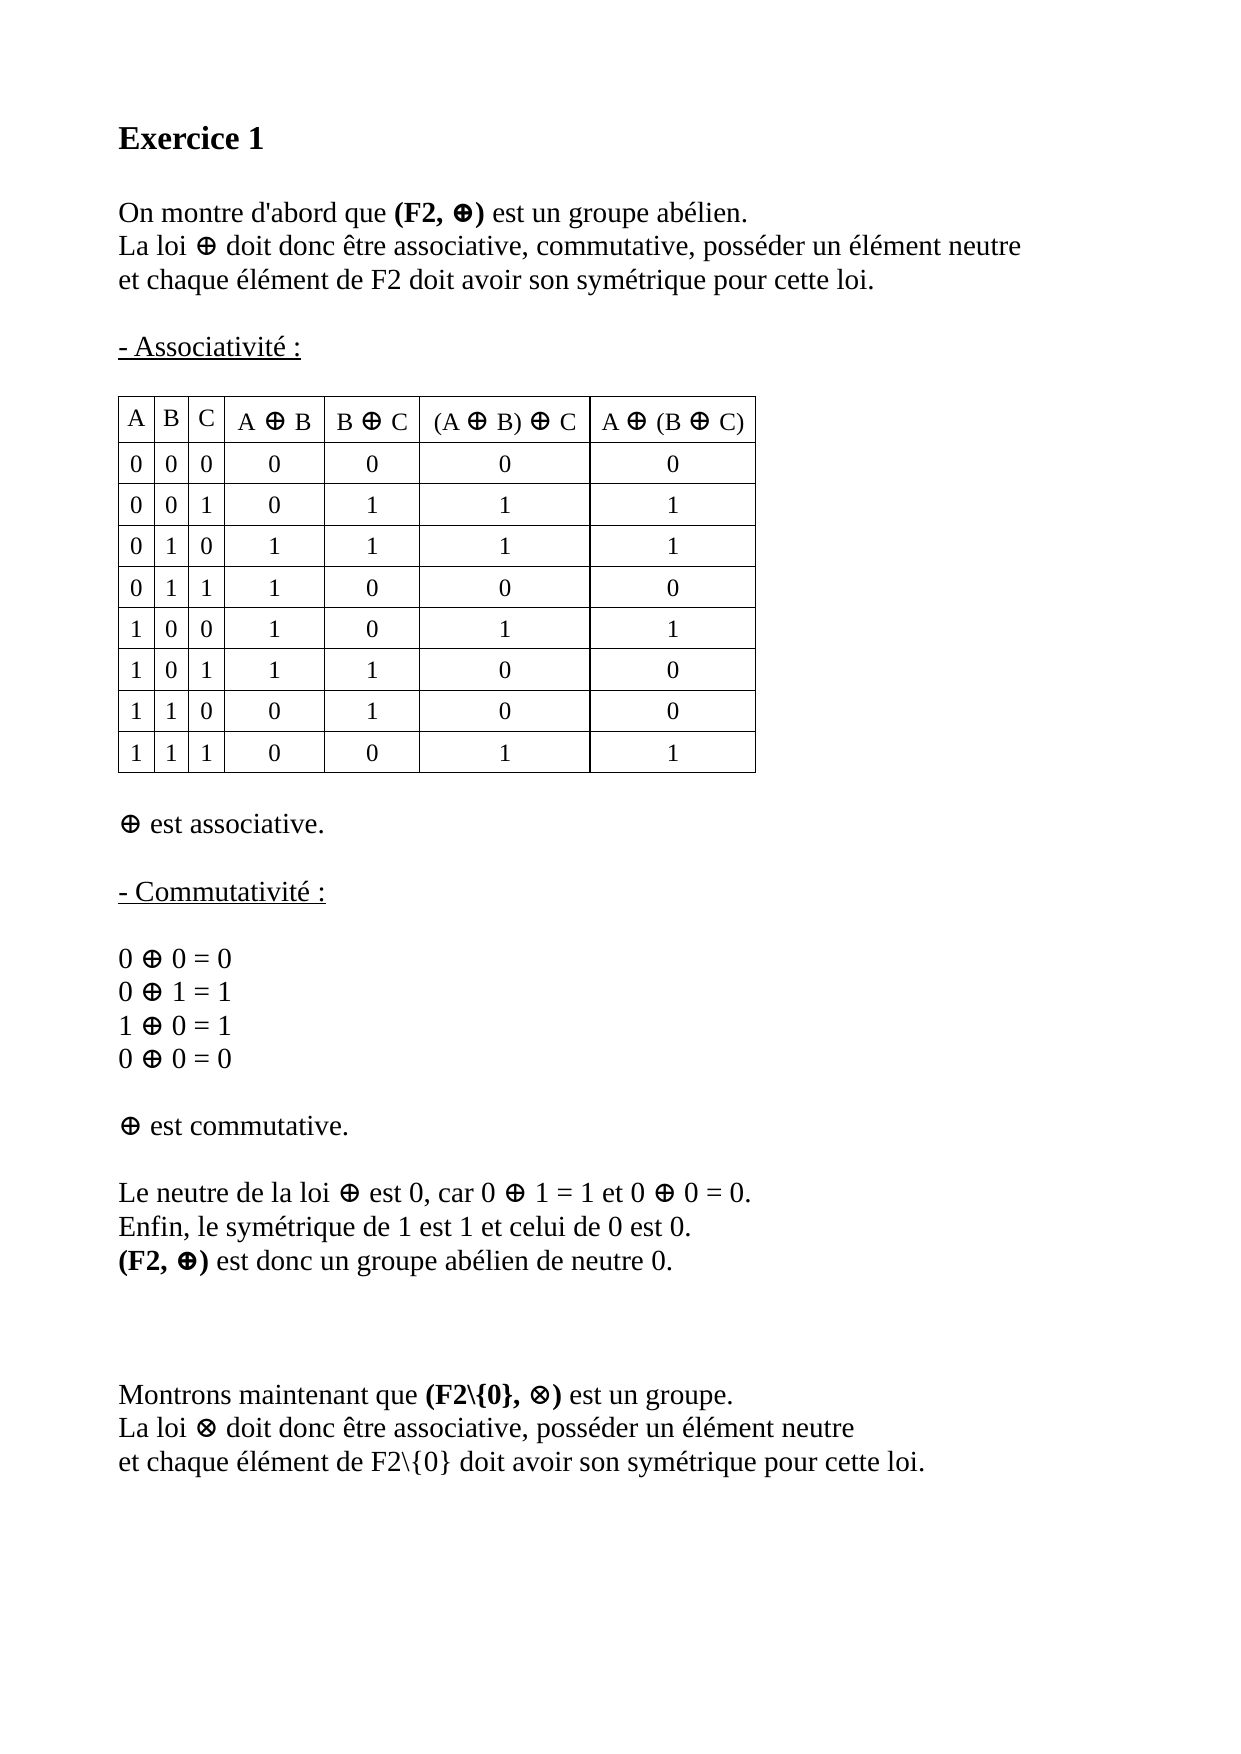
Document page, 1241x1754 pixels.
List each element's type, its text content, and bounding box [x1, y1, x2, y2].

table_header (A ⊕ B) ⊕ C [420, 397, 589, 442]
table_cell 0 [155, 608, 188, 648]
table_cell 0 [189, 691, 224, 731]
table_cell 0 [155, 484, 188, 524]
table_cell 0 [325, 443, 419, 483]
text ⊕ est commutative. [118, 1108, 1122, 1142]
text Montrons maintenant que (F2\{0}, ⊗) est un groupe. [118, 1377, 1122, 1410]
table_cell 1 [325, 691, 419, 731]
table_header A ⊕ (B ⊕ C) [591, 397, 755, 442]
table_cell 0 [155, 443, 188, 483]
text - Associativité : [118, 329, 1122, 362]
table_cell 1 [325, 526, 419, 566]
text La loi ⊗ doit donc être associative, posséder un élément neutre [118, 1410, 1122, 1444]
text Enfin, le symétrique de 1 est 1 et celui de 0 est 0. [118, 1209, 1122, 1243]
table_header B ⊕ C [325, 397, 419, 442]
table_cell 1 [225, 567, 324, 607]
table_header A [119, 397, 154, 442]
table_cell 0 [420, 649, 589, 689]
table_header C [189, 397, 224, 442]
table_cell 0 [591, 691, 755, 731]
table_cell 1 [591, 608, 755, 648]
table_cell 1 [325, 649, 419, 689]
text - Commutativité : [118, 874, 1122, 907]
table_cell 0 [420, 691, 589, 731]
text 1 ⊕ 0 = 1 [118, 1008, 1122, 1041]
table_cell 0 [591, 443, 755, 483]
table_cell 1 [325, 484, 419, 524]
table_header B [155, 397, 188, 442]
table_cell 0 [225, 691, 324, 731]
table_cell 0 [420, 567, 589, 607]
table_cell 1 [591, 732, 755, 772]
table_cell 1 [420, 608, 589, 648]
text ⊕ est associative. [118, 807, 1122, 840]
table_cell 1 [225, 526, 324, 566]
table_cell 1 [155, 732, 188, 772]
table_cell 1 [119, 608, 154, 648]
text 0 ⊕ 1 = 1 [118, 974, 1122, 1008]
table_cell 1 [591, 526, 755, 566]
table_cell 0 [189, 608, 224, 648]
table_cell 1 [155, 691, 188, 731]
table_cell 1 [420, 484, 589, 524]
table_cell 0 [119, 484, 154, 524]
table_cell 0 [591, 649, 755, 689]
table_cell 1 [155, 526, 188, 566]
table_cell 0 [119, 567, 154, 607]
text (F2, ⊕) est donc un groupe abélien de neutre 0. [118, 1243, 1122, 1276]
text 0 ⊕ 0 = 0 [118, 1041, 1122, 1075]
table_cell 0 [325, 732, 419, 772]
table_cell 0 [420, 443, 589, 483]
table_cell 1 [225, 608, 324, 648]
table_cell 0 [119, 526, 154, 566]
table_cell 1 [155, 567, 188, 607]
table_cell 1 [420, 732, 589, 772]
table_cell 0 [225, 732, 324, 772]
table_cell 1 [189, 649, 224, 689]
table_cell 0 [119, 443, 154, 483]
text et chaque élément de F2 doit avoir son symétrique pour cette loi. [118, 262, 1122, 295]
table_cell 1 [189, 567, 224, 607]
table_cell 0 [325, 608, 419, 648]
table_cell 0 [189, 443, 224, 483]
text 0 ⊕ 0 = 0 [118, 941, 1122, 974]
text La loi ⊕ doit donc être associative, commutative, posséder un élément neutre [118, 228, 1122, 262]
table_cell 0 [225, 443, 324, 483]
text On montre d'abord que (F2, ⊕) est un groupe abélien. [118, 195, 1122, 228]
table_cell 0 [325, 567, 419, 607]
table_cell 1 [119, 732, 154, 772]
table_cell 1 [189, 484, 224, 524]
table_cell 0 [155, 649, 188, 689]
table_cell 1 [420, 526, 589, 566]
table_cell 0 [189, 526, 224, 566]
table_cell 0 [591, 567, 755, 607]
text et chaque élément de F2\{0} doit avoir son symétrique pour cette loi. [118, 1444, 1122, 1477]
table_cell 1 [119, 691, 154, 731]
text Exercice 1 [118, 118, 1122, 156]
table_header A ⊕ B [225, 397, 324, 442]
table_cell 1 [189, 732, 224, 772]
table_cell 1 [119, 649, 154, 689]
table_cell 1 [591, 484, 755, 524]
table_cell 1 [225, 649, 324, 689]
text Le neutre de la loi ⊕ est 0, car 0 ⊕ 1 = 1 et 0 ⊕ 0 = 0. [118, 1176, 1122, 1209]
table_cell 0 [225, 484, 324, 524]
